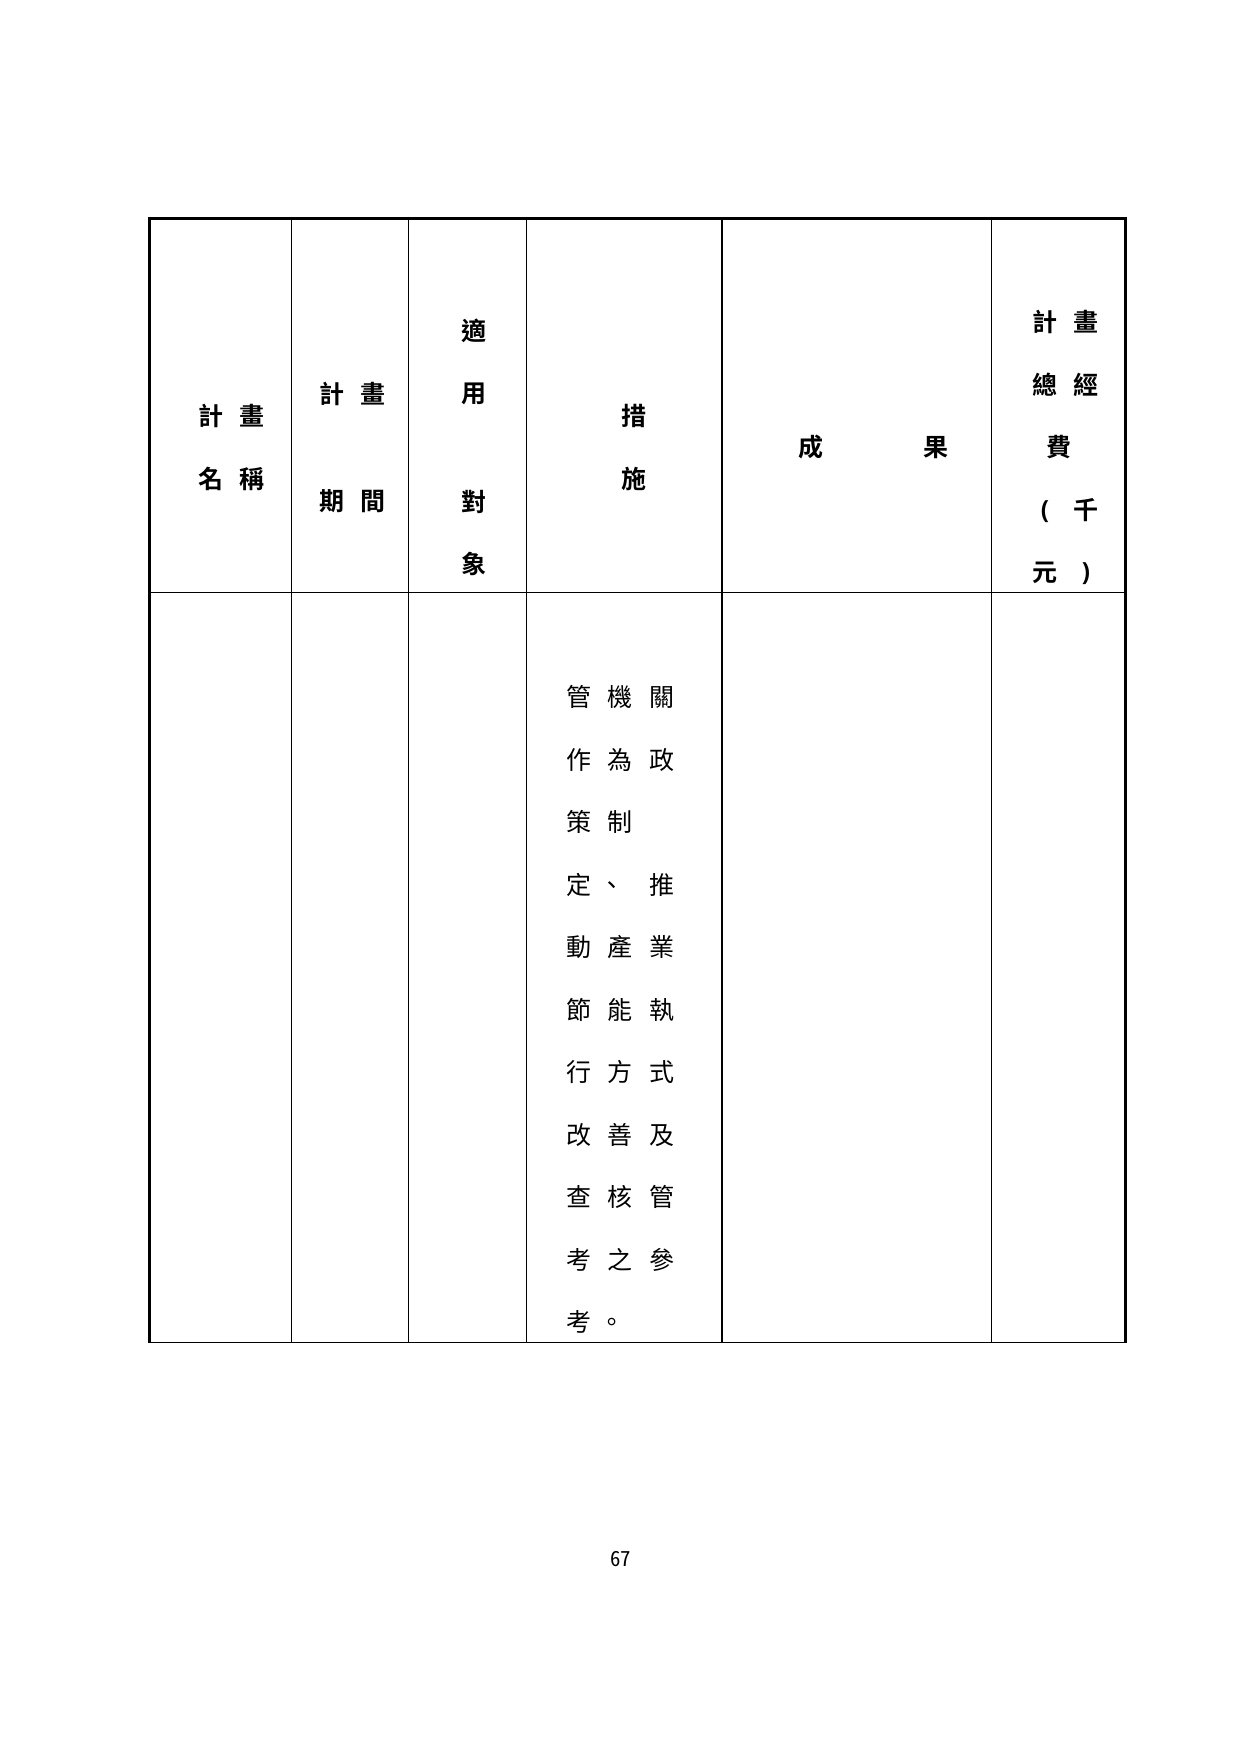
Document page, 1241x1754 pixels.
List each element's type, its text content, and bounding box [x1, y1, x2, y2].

table_header 措 施 [527, 220, 721, 592]
table_header 適用 對象 [409, 220, 526, 592]
table_cell [151, 593, 291, 1342]
table_cell [992, 593, 1124, 1342]
table_header 計畫 期間 [292, 220, 408, 592]
table_header 成 果 [723, 220, 991, 592]
table_cell [292, 593, 408, 1342]
table_cell [723, 593, 991, 1342]
table_header 計畫總經 費(千元) [992, 220, 1124, 592]
table_header 計畫名稱 [151, 220, 291, 592]
table_cell [409, 593, 526, 1342]
table_cell 管機關作為政策制定、推動產業節能執行方式改善及查核管考之參考。 [527, 593, 721, 1342]
